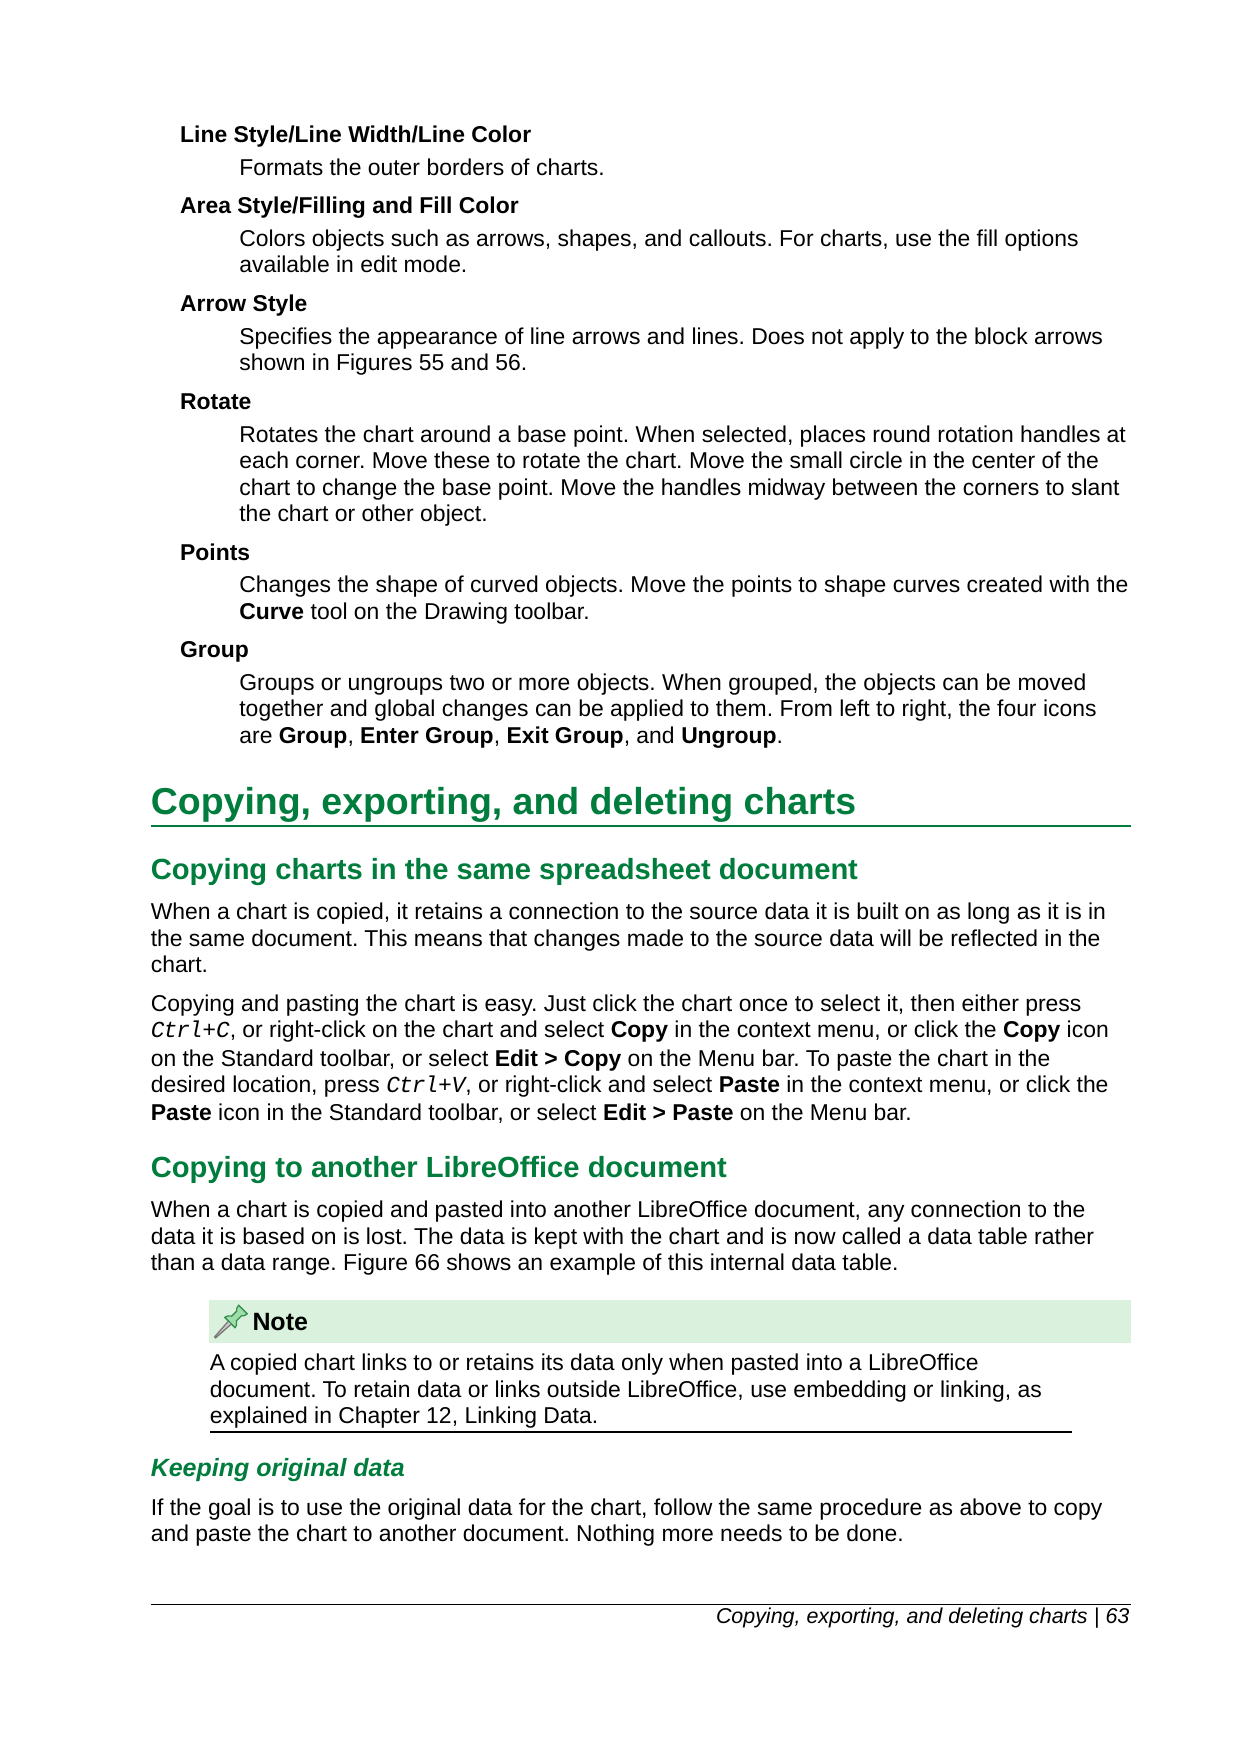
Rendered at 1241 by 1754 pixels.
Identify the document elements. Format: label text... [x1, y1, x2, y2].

subtitle Copying charts in the same spreadsheet document [151, 852, 1131, 886]
text Line Style/Line Width/Line Color [180, 121, 1131, 147]
text Groups or ungroups two or more objects. When grouped, the objects can be moved together and global changes can be applied to them. From left to right, the four icons are Group, Enter Group, Exit Group, and Ungroup. [239, 669, 1131, 748]
text Formats the outer borders of charts. [239, 154, 1131, 180]
text Rotate [180, 388, 1131, 414]
text A copied chart links to or retains its data only when pasted into a LibreOffice document. To retain data or links outside LibreOffice, use embedding or linking, as explained in Chapter 12, Linking Data. [209, 1349, 1072, 1433]
subtitle Copying to another LibreOffice document [151, 1150, 1131, 1184]
text Copying and pasting the chart is easy. Just click the chart once to select it, then either press Ctrl+C, or right-click on the chart and select Copy in the context menu, or click the Copy icon on the Standard toolbar, or select Edit > Copy on the Menu bar. To paste the chart in the desired location, press Ctrl+V, or right-click and select Paste in the context menu, or click the Paste icon in the Standard toolbar, or select Edit > Paste on the Menu bar. [151, 990, 1131, 1126]
text Rotates the chart around a base point. When selected, places round rotation handles at each corner. Move these to rotate the chart. Move the small circle in the center of the chart to change the base point. Move the handles midway between the corners to slant the chart or other object. [239, 421, 1131, 526]
subtitle Copying, exporting, and deleting charts [151, 779, 1131, 825]
text Colors objects such as arrows, shapes, and callouts. For charts, use the fill options available in edit mode. [239, 225, 1131, 278]
text Changes the shape of curved objects. Move the points to shape curves created with the Curve tool on the Drawing toolbar. [239, 571, 1131, 624]
text Points [180, 539, 1131, 565]
text When a chart is copied and pasted into another LibreOffice document, any connection to the data it is based on is lost. The data is kept with the chart and is now called a data table rather than a data range. Figure 66 shows an example of this internal data table. [151, 1196, 1131, 1275]
text Specifies the appearance of line arrows and lines. Does not apply to the block arrows shown in Figures 55 and 56. [239, 323, 1131, 376]
text Group [180, 636, 1131, 663]
text If the goal is to use the original data for the chart, follow the same procedure as above to copy and paste the chart to another document. Nothing more needs to be done. [151, 1494, 1131, 1547]
text Area Style/Filling and Fill Color [180, 192, 1131, 219]
text When a chart is copied, it retains a connection to the source data it is built on as long as it is in the same document. This means that changes made to the source data will be reflected in the chart. [151, 898, 1131, 977]
subtitle Note [209, 1300, 1131, 1343]
subtitle Keeping original data [151, 1453, 1131, 1482]
text Arrow Style [180, 290, 1131, 317]
